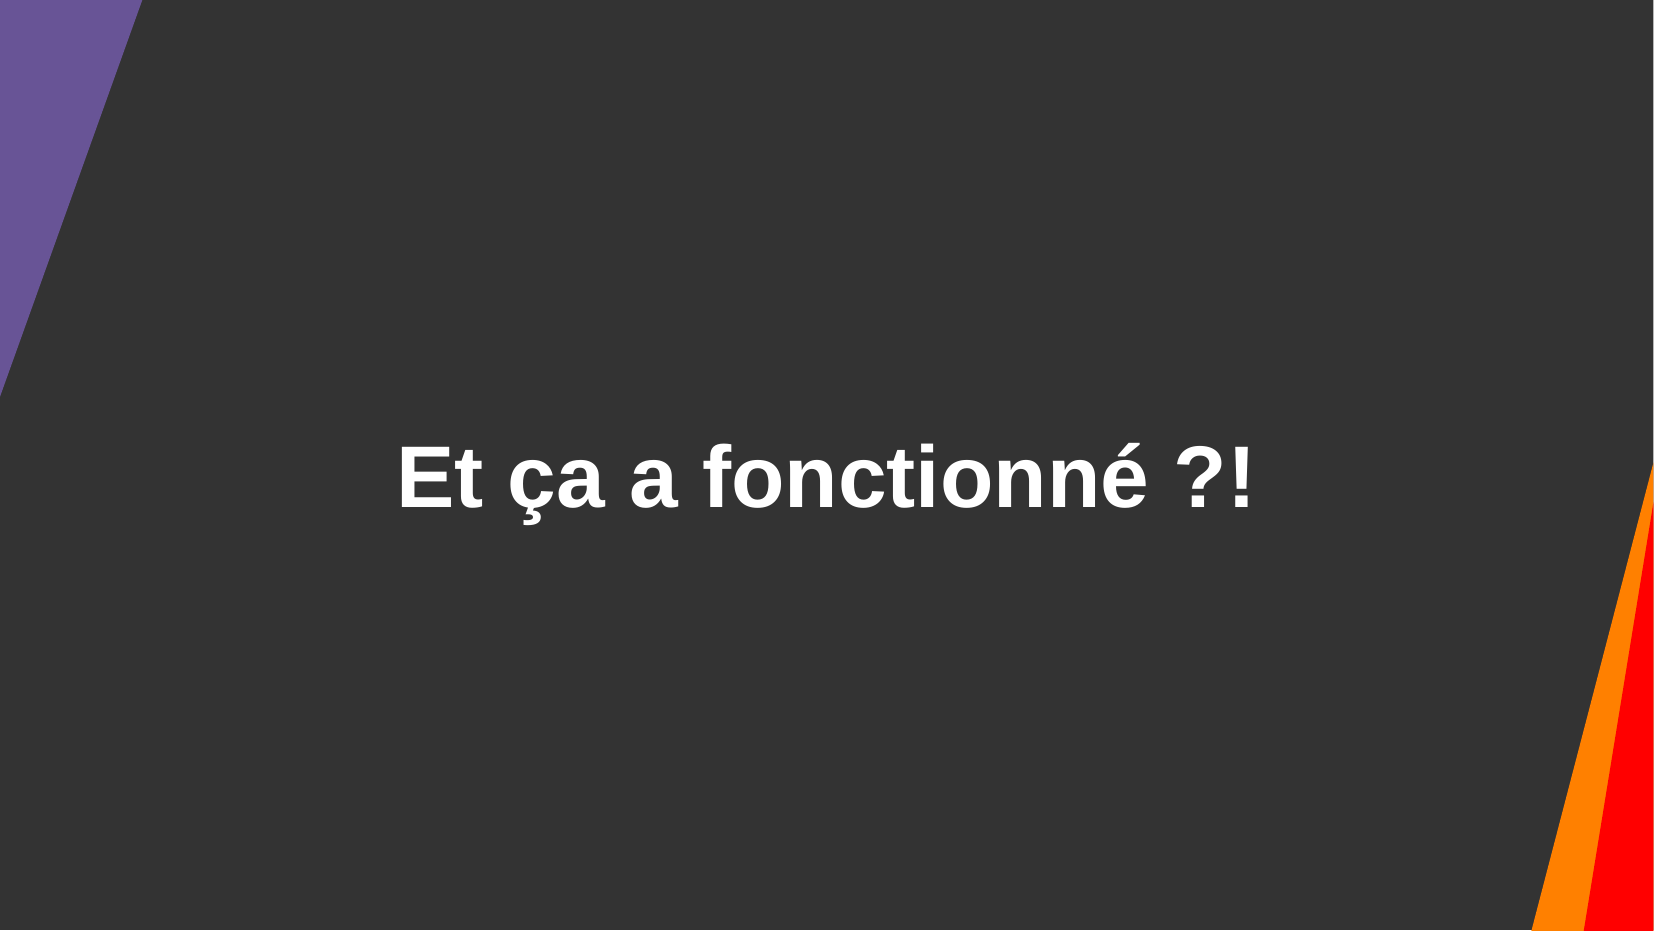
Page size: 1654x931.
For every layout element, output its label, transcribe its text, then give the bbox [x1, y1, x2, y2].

title Et ça a fonctionné ?! [31, 428, 1622, 527]
text_box [1531, 460, 1654, 931]
text_box [0, 0, 143, 397]
